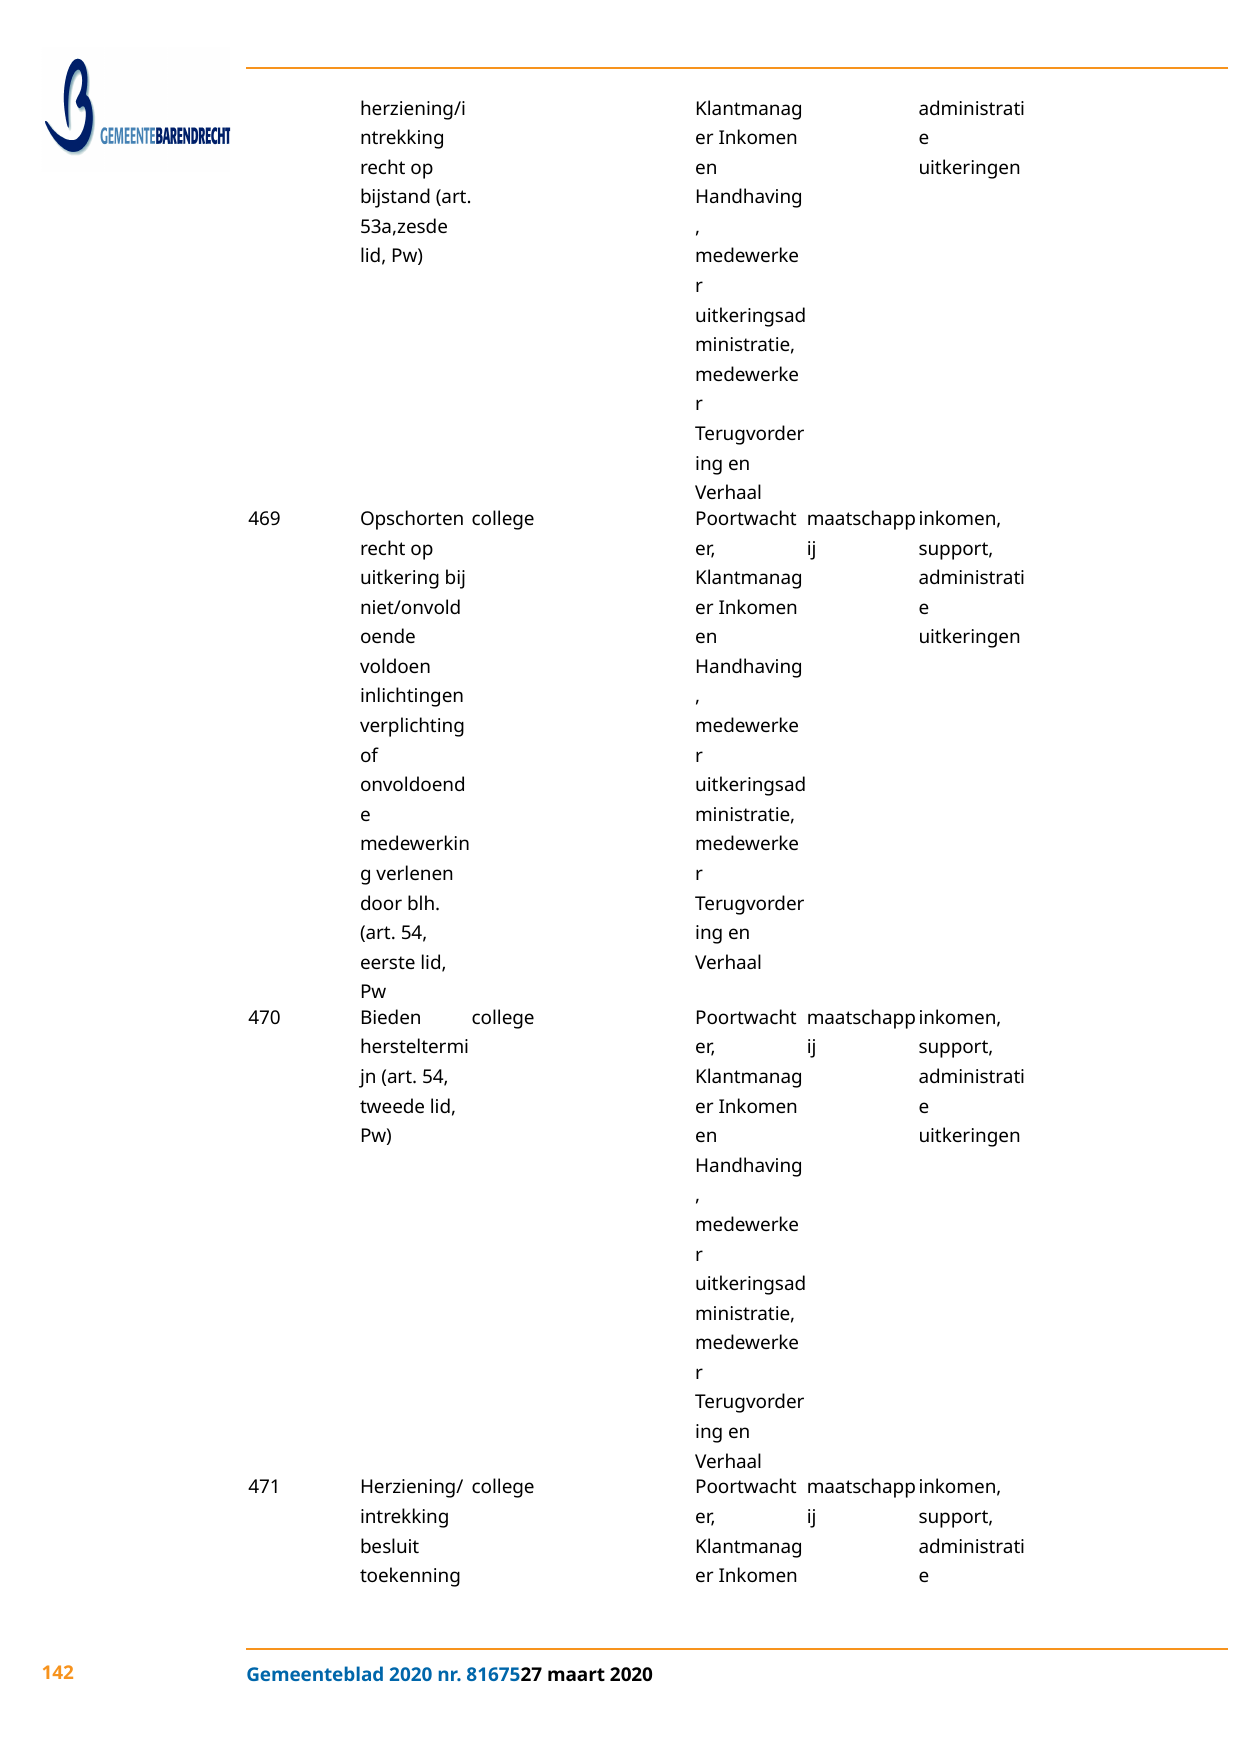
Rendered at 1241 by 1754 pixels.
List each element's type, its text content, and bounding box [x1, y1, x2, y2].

table_cell [583, 1004, 695, 1474]
table_cell maatschappij [807, 505, 918, 1004]
table_cell inkomen, support, administratie uitkeringen [918, 505, 1030, 1004]
table_cell Poortwachter, Klantmanager Inkomen en Handhaving, medewerker uitkeringsadministratie, medewerker Terugvordering en Verhaal [695, 1004, 807, 1474]
table_cell maatschappij [807, 1004, 918, 1474]
table_cell Poortwachter, Klantmanager Inkomen en Handhaving, medewerker uitkeringsadministratie, medewerker Terugvordering en Verhaal [695, 505, 807, 1004]
table_cell [1030, 1004, 1152, 1474]
picture [41, 47, 231, 172]
table_cell college [471, 505, 583, 1004]
table_cell [583, 1474, 695, 1588]
table_cell Bieden hersteltermijn (art. 54, tweede lid, Pw) [360, 1004, 471, 1474]
table_cell [807, 95, 918, 505]
table_cell Klantmanager Inkomen en Handhaving, medewerker uitkeringsadministratie, medewerker Terugvordering en Verhaal [695, 95, 807, 505]
table_cell [583, 505, 695, 1004]
table_cell 471 [248, 1474, 360, 1588]
table_cell maatschappij [807, 1474, 918, 1588]
table_cell [1030, 1474, 1152, 1588]
table_cell Poortwachter, Klantmanager Inkomen [695, 1474, 807, 1588]
table_cell [1030, 95, 1152, 505]
table_cell [248, 95, 360, 505]
table_cell herziening/intrekking recht op bijstand (art. 53a,zesde lid, Pw) [360, 95, 471, 505]
table_cell inkomen, support, administratie uitkeringen [918, 1004, 1030, 1474]
table_cell [583, 95, 695, 505]
table_cell Opschorten recht op uitkering bij niet/onvoldoende voldoen inlichtingenverplichting of onvoldoende medewerking verlenen door blh. (art. 54, eerste lid, Pw [360, 505, 471, 1004]
table_cell [1030, 505, 1152, 1004]
table_cell college [471, 1004, 583, 1474]
table_cell [471, 95, 583, 505]
table_cell college [471, 1474, 583, 1588]
table_cell inkomen, support, administratie [918, 1474, 1030, 1588]
table_cell 470 [248, 1004, 360, 1474]
table_cell 469 [248, 505, 360, 1004]
table_cell Herziening/intrekking besluit toekenning [360, 1474, 471, 1588]
table_cell administratie uitkeringen [918, 95, 1030, 505]
